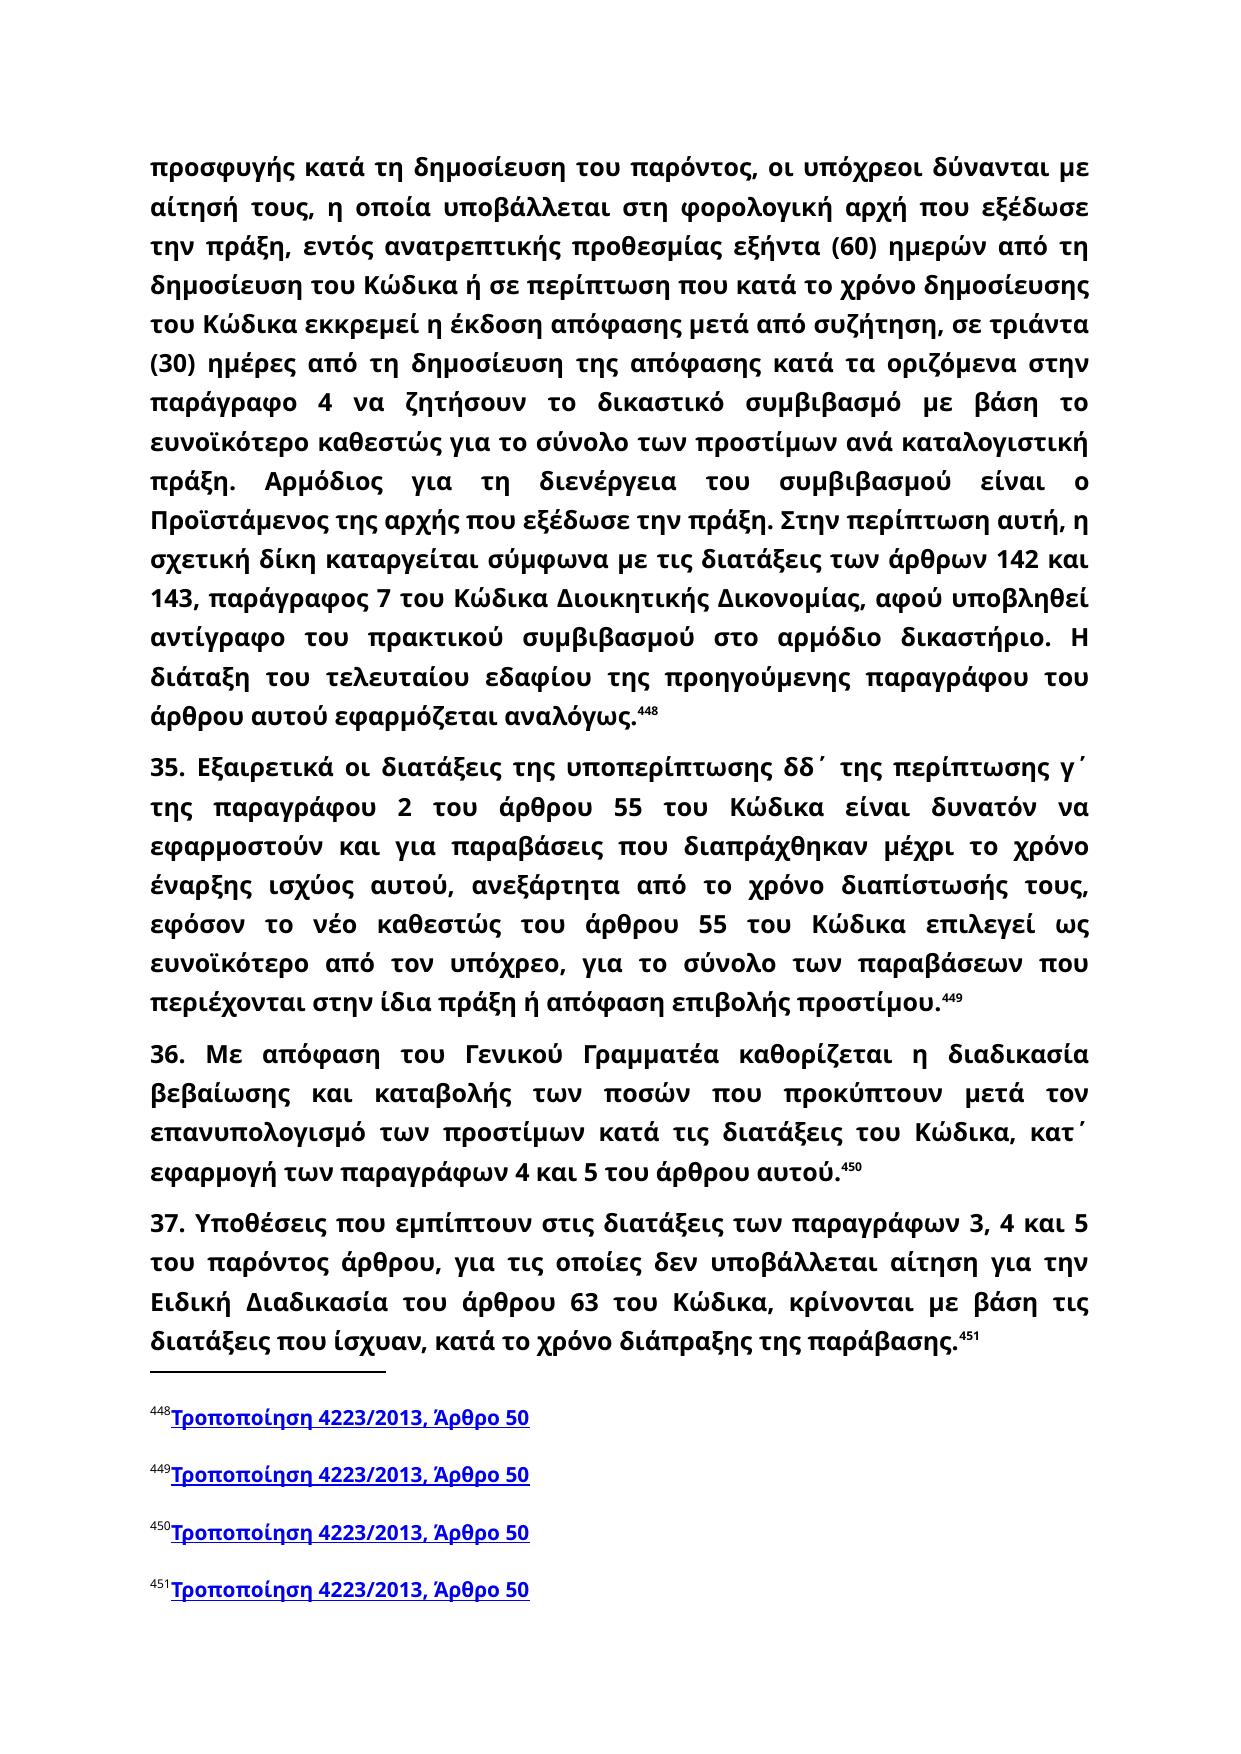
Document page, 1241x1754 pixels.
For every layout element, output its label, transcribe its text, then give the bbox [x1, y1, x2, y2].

text 37. Υποθέσεις που εμπίπτουν στις διατάξεις των παραγράφων 3, 4 και 5 του παρόντος άρθρου, για τις οποίες δεν υποβάλλεται αίτηση για την Ειδική Διαδικασία του άρθρου 63 του Κώδικα, κρίνονται με βάση τις διατάξεις που ίσχυαν, κατά το χρόνο διάπραξης της παράβασης. [150, 1206, 1090, 1357]
text Τροποποίηση 4223/2013, Άρθρο 50 [150, 1576, 1090, 1604]
text Τροποποίηση 4223/2013, Άρθρο 50 [150, 1518, 1090, 1546]
text 35. Εξαιρετικά οι διατάξεις της υποπερίπτωσης δδ΄ της περίπτωσης γ΄ της παραγράφου 2 του άρθρου 55 του Κώδικα είναι δυνατόν να εφαρμοστούν και για παραβάσεις που διαπράχθηκαν μέχρι το χρόνο έναρξης ισχύος αυτού, ανεξάρτητα από το χρόνο διαπίστωσής τους, εφόσον το νέο καθεστώς του άρθρου 55 του Κώδικα επιλεγεί ως ευνοϊκότερο από τον υπόχρεο, για το σύνολο των παραβάσεων που περιέχονται στην ίδια πράξη ή απόφαση επιβολής προστίμου. [150, 750, 1090, 1019]
text Τροποποίηση 4223/2013, Άρθρο 50 [150, 1403, 1090, 1431]
text 36. Με απόφαση του Γενικού Γραμματέα καθορίζεται η διαδικασία βεβαίωσης και καταβολής των ποσών που προκύπτουν μετά τον επανυπολογισμό των προστίμων κατά τις διατάξεις του Κώδικα, κατ΄ εφαρμογή των παραγράφων 4 και 5 του άρθρου αυτού. [150, 1037, 1090, 1188]
text προσφυγής κατά τη δημοσίευση του παρόντος, οι υπόχρεοι δύνανται με αίτησή τους, η οποία υποβάλλεται στη φορολογική αρχή που εξέδωσε την πράξη, εντός ανατρεπτικής προθεσμίας εξήντα (60) ημερών από τη δημοσίευση του Κώδικα ή σε περίπτωση που κατά το χρόνο δημοσίευσης του Κώδικα εκκρεμεί η έκδοση απόφασης μετά από συζήτηση, σε τριάντα (30) ημέρες από τη δημοσίευση της απόφασης κατά τα οριζόμενα στην παράγραφο 4 να ζητήσουν το δικαστικό συμβιβασμό με βάση το ευνοϊκότερο καθεστώς για το σύνολο των προστίμων ανά καταλογιστική πράξη. Αρμόδιος για τη διενέργεια του συμβιβασμού είναι ο Προϊστάμενος της αρχής που εξέδωσε την πράξη. Στην περίπτωση αυτή, η σχετική δίκη καταργείται σύμφωνα με τις διατάξεις των άρθρων 142 και 143, παράγραφος 7 του Κώδικα Διοικητικής Δικονομίας, αφού υποβληθεί αντίγραφο του πρακτικού συμβιβασμού στο αρμόδιο δικαστήριο. Η διάταξη του τελευταίου εδαφίου της προηγούμενης παραγράφου του άρθρου αυτού εφαρμόζεται αναλόγως. [150, 150, 1090, 732]
text Τροποποίηση 4223/2013, Άρθρο 50 [150, 1460, 1090, 1489]
